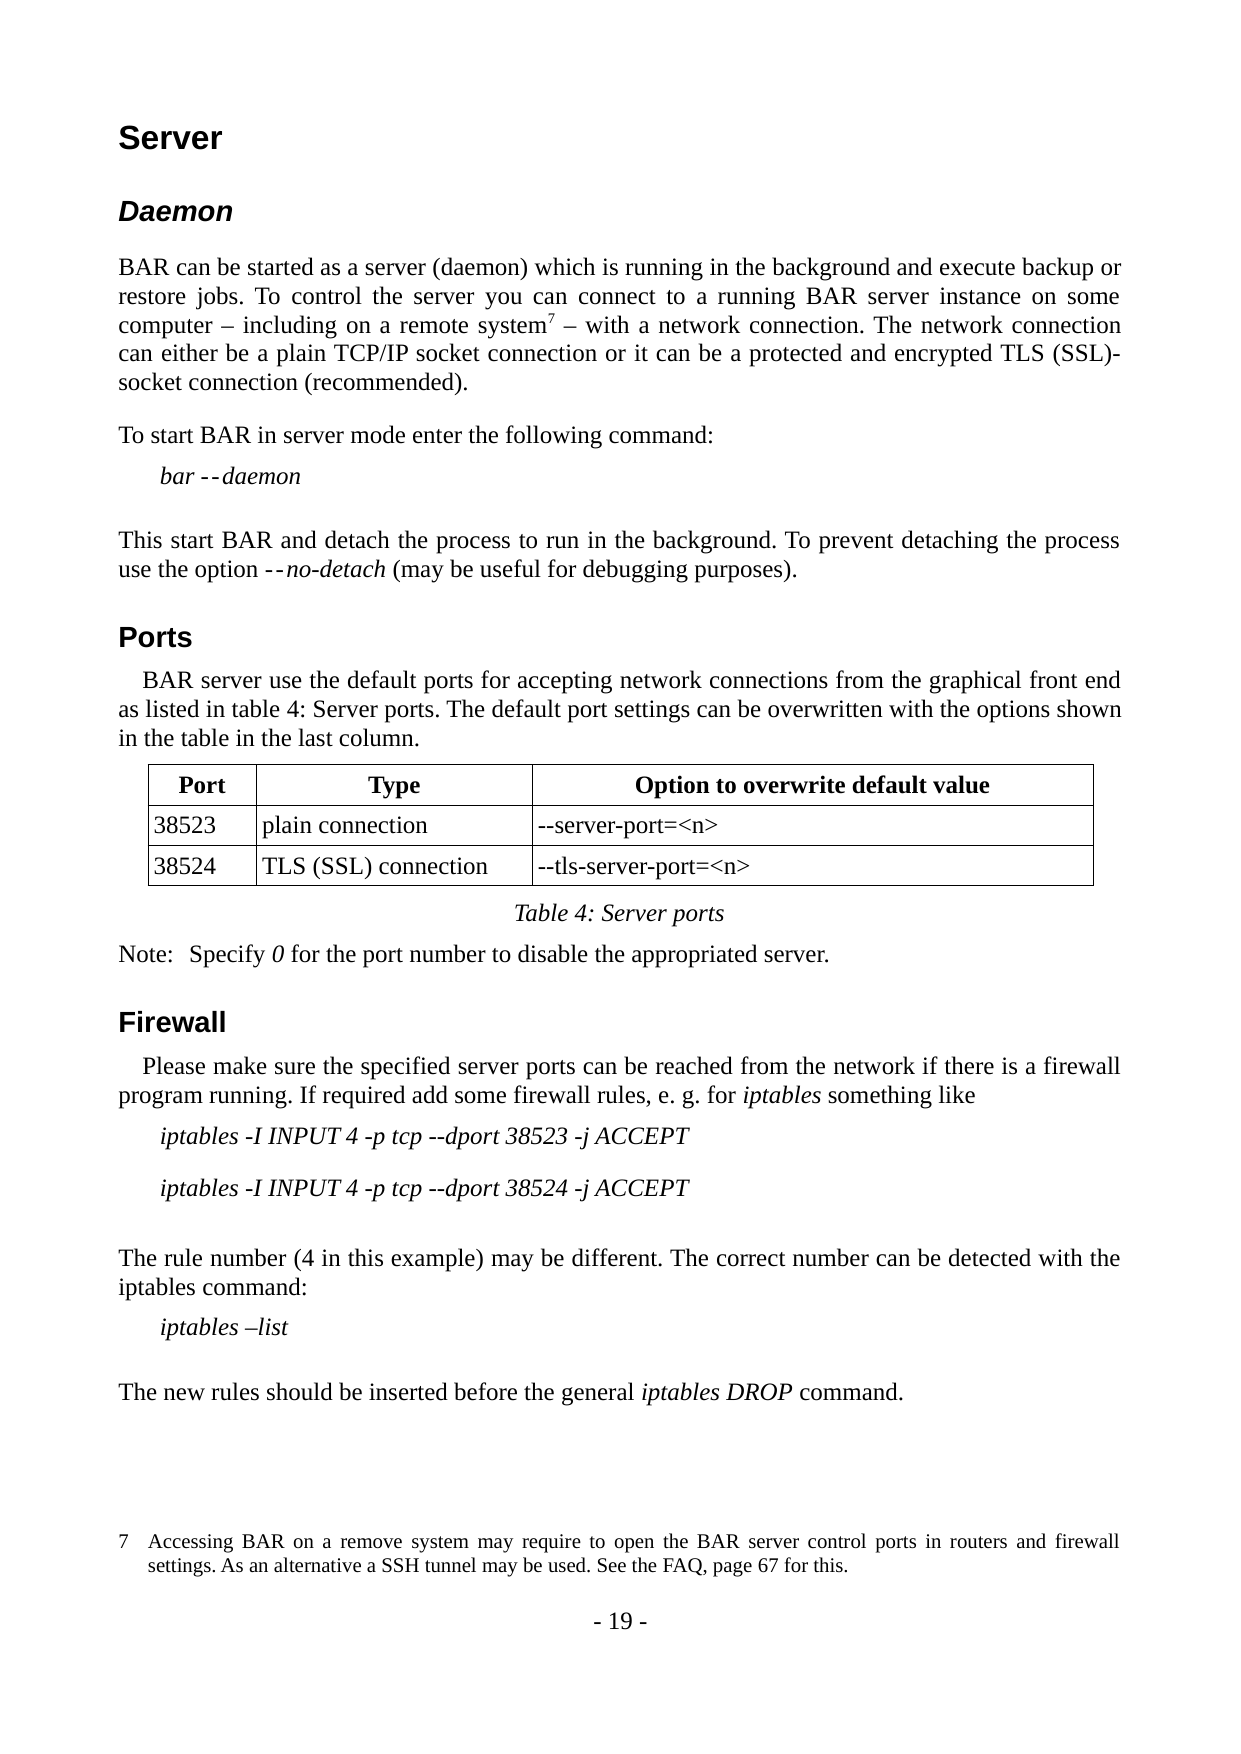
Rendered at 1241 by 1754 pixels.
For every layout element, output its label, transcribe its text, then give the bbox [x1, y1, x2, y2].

text BAR can be started as a server (daemon) which is running in the background and execute backup or restore jobs. To control the server you can connect to a running BAR server instance on some computer – including on a remote system – with a network connection. The network connection can either be a plain TCP/IP socket connection or it can be a protected and encrypted TLS (SSL)-socket connection (recommended). [118, 252, 1122, 396]
table_cell TLS (SSL) connection [257, 846, 532, 885]
table_header Port [149, 765, 256, 805]
table_cell --tls-server-port=<n> [533, 846, 1093, 885]
text bar ‑‑daemon [159, 461, 1122, 489]
text Please make sure the specified server ports can be reached from the network if there is a firewall program running. If required add some firewall rules, e. g. for iptables something like [118, 1051, 1122, 1108]
table_cell 38523 [149, 806, 256, 845]
text Note: Specify 0 for the port number to disable the appropriated server. [118, 939, 1122, 968]
text iptables -I INPUT 4 -p tcp --dport 38524 -j ACCEPT [159, 1173, 1122, 1202]
subtitle Ports [118, 619, 1122, 653]
text This start BAR and detach the process to run in the background. To prevent detaching the process use the option ‑‑no-detach (may be useful for debugging purposes). [118, 525, 1122, 583]
text To start BAR in server mode enter the following command: [118, 420, 1122, 449]
text Accessing BAR on a remove system may require to open the BAR server control ports in routers and firewall settings. As an alternative a SSH tunnel may be used. See the FAQ, page 68 for this. [118, 1529, 1122, 1577]
table_header Type [257, 765, 532, 805]
text The new rules should be inserted before the general iptables DROP command. [118, 1377, 1122, 1405]
text BAR server use the default ports for accepting network connections from the graphical front end as listed in table 4: Server ports. The default port settings can be overwritten with the options shown in the table in the last column. [118, 666, 1122, 752]
text Table 4: Server ports [118, 898, 1122, 927]
subtitle Firewall [118, 1005, 1122, 1038]
table_cell --server-port=<n> [533, 806, 1093, 845]
table_header Option to overwrite default value [533, 765, 1093, 805]
subtitle Server [118, 118, 1122, 157]
text iptables -I INPUT 4 -p tcp --dport 38523 -j ACCEPT [159, 1121, 1122, 1150]
text iptables –list [159, 1312, 1122, 1341]
table_cell plain connection [257, 806, 532, 845]
text The rule number (4 in this example) may be different. The correct number can be detected with the iptables command: [118, 1243, 1122, 1300]
table_cell 38524 [149, 846, 256, 885]
subtitle Daemon [118, 194, 1122, 228]
